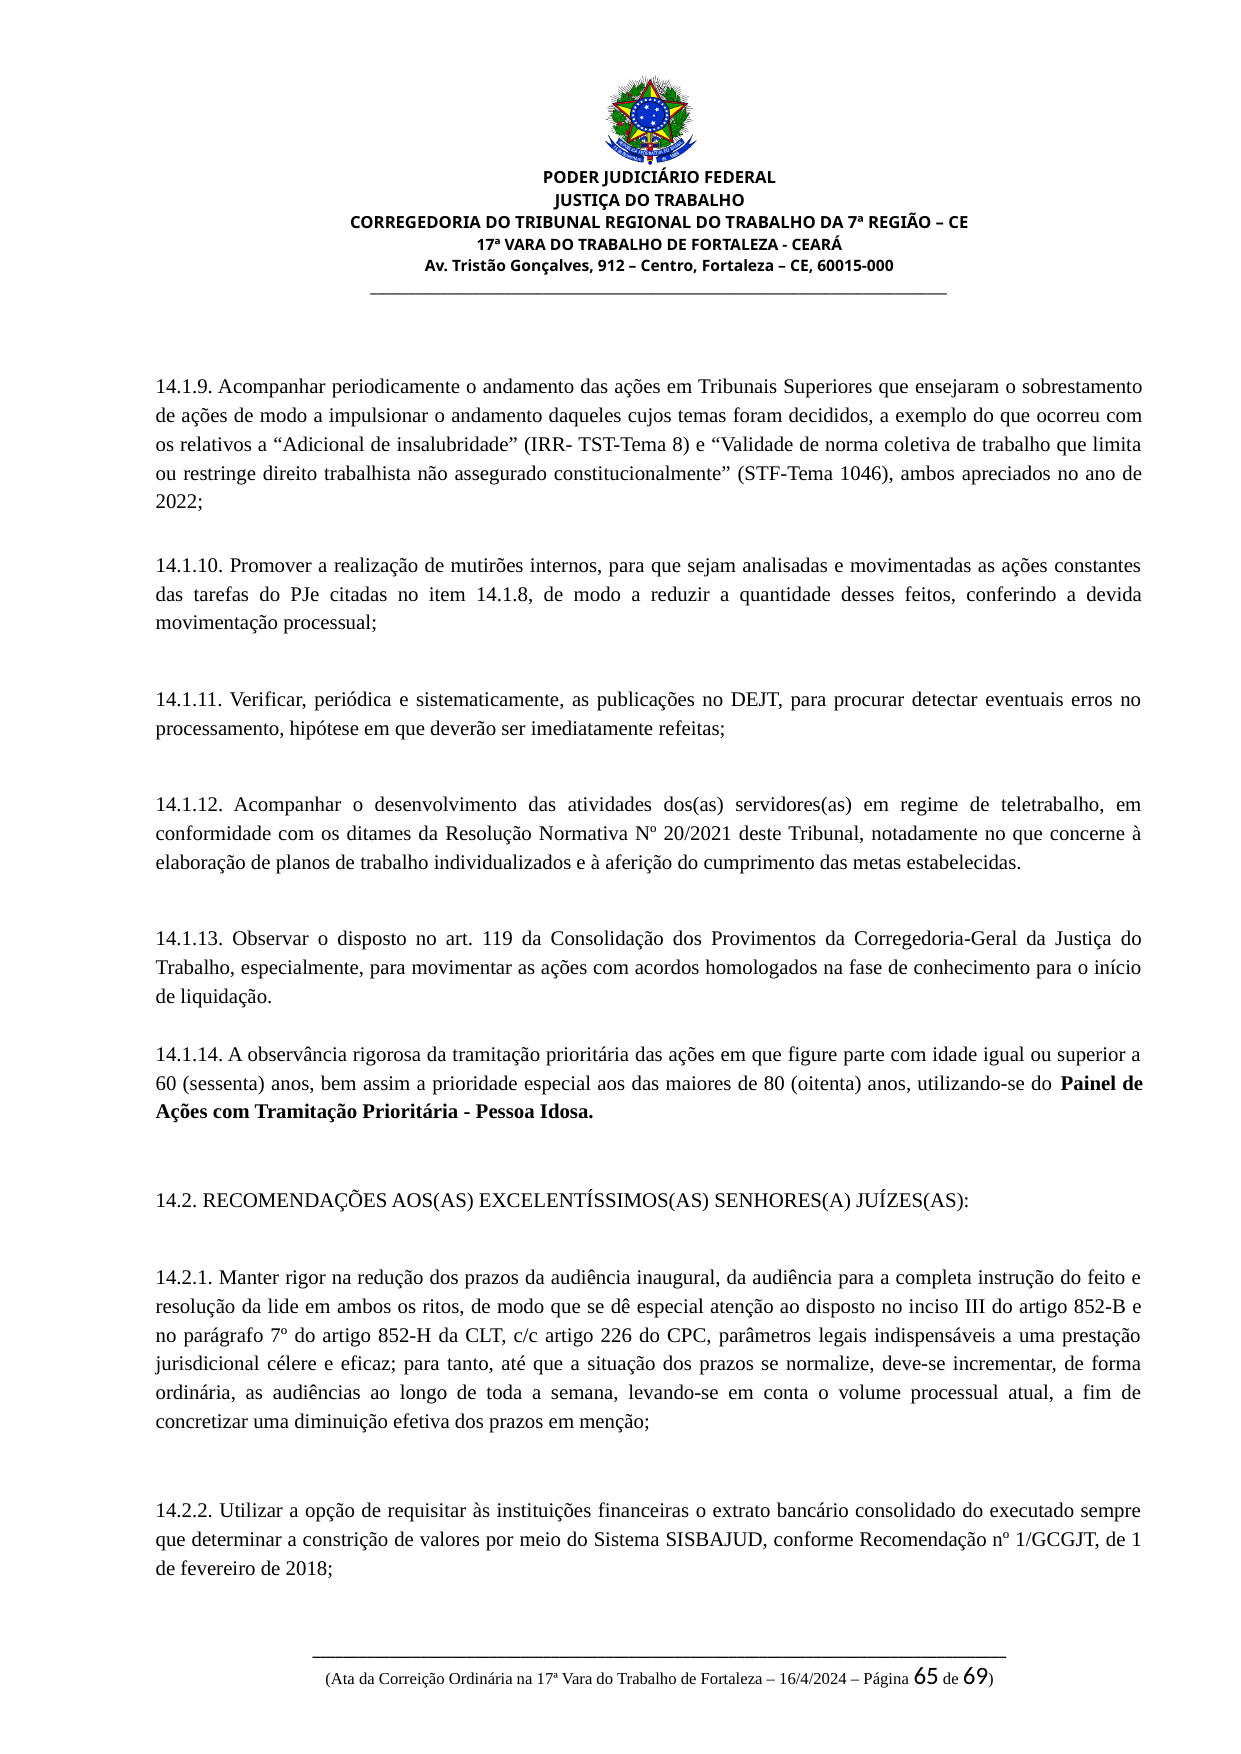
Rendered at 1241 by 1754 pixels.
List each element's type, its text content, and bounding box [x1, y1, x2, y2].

picture [600, 73, 699, 166]
subtitle 14.1.13. Observar o disposto no art. 119 da Consolidação dos Provimentos da Corregedoria-Geral da Justiça do Trabalho, especialmente, para movimentar as ações com acordos homologados na fase de conhecimento para o início de liquidação. [155, 926, 1143, 1008]
subtitle 14.1.14. A observância rigorosa da tramitação prioritária das ações em que figure parte com idade igual ou superior a 60 (sessenta) anos, bem assim a prioridade especial aos das maiores de 80 (oitenta) anos, utilizando-se do Painel de Ações com Tramitação Prioritária - Pessoa Idosa. [155, 1013, 1143, 1123]
subtitle 14.2. RECOMENDAÇÕES AOS(AS) EXCELENTÍSSIMOS(AS) SENHORES(A) JUÍZES(AS): [155, 1188, 1143, 1212]
subtitle 14.1.11. Verificar, periódica e sistematicamente, as publicações no DEJT, para procurar detectar eventuais erros no processamento, hipótese em que deverão ser imediatamente refeitas; [155, 687, 1143, 740]
subtitle 14.1.10. Promover a realização de mutirões internos, para que sejam analisadas e movimentadas as ações constantes das tarefas do PJe citadas no item 14.1.8, de modo a reduzir a quantidade desses feitos, conferindo a devida movimentação processual; [155, 553, 1143, 634]
subtitle 14.1.12. Acompanhar o desenvolvimento das atividades dos(as) servidores(as) em regime de teletrabalho, em conformidade com os ditames da Resolução Normativa Nº 20/2021 deste Tribunal, notadamente no que concerne à elaboração de planos de trabalho individualizados e à aferição do cumprimento das metas estabelecidas. [155, 792, 1143, 874]
subtitle 14.2.1. Manter rigor na redução dos prazos da audiência inaugural, da audiência para a completa instrução do feito e resolução da lide em ambos os ritos, de modo que se dê especial atenção ao disposto no inciso III do artigo 852-B e no parágrafo 7º do artigo 852-H da CLT, c/c artigo 226 do CPC, parâmetros legais indispensáveis a uma prestação jurisdicional célere e eficaz; para tanto, até que a situação dos prazos se normalize, deve-se incrementar, de forma ordinária, as audiências ao longo de toda a semana, levando-se em conta o volume processual atual, a fim de concretizar uma diminuição efetiva dos prazos em menção; [155, 1265, 1143, 1433]
subtitle 14.1.9. Acompanhar periodicamente o andamento das ações em Tribunais Superiores que ensejaram o sobrestamento de ações de modo a impulsionar o andamento daqueles cujos temas foram decididos, a exemplo do que ocorreu com os relativos a “Adicional de insalubridade” (IRR- TST-Tema 8) e “Validade de norma coletiva de trabalho que limita ou restringe direito trabalhista não assegurado constitucionalmente” (STF-Tema 1046), ambos apreciados no ano de 2022; [155, 374, 1143, 513]
subtitle 14.2.2. Utilizar a opção de requisitar às instituições financeiras o extrato bancário consolidado do executado sempre que determinar a constrição de valores por meio do Sistema SISBAJUD, conforme Recomendação nº 1/GCGJT, de 1 de fevereiro de 2018; [155, 1498, 1143, 1580]
